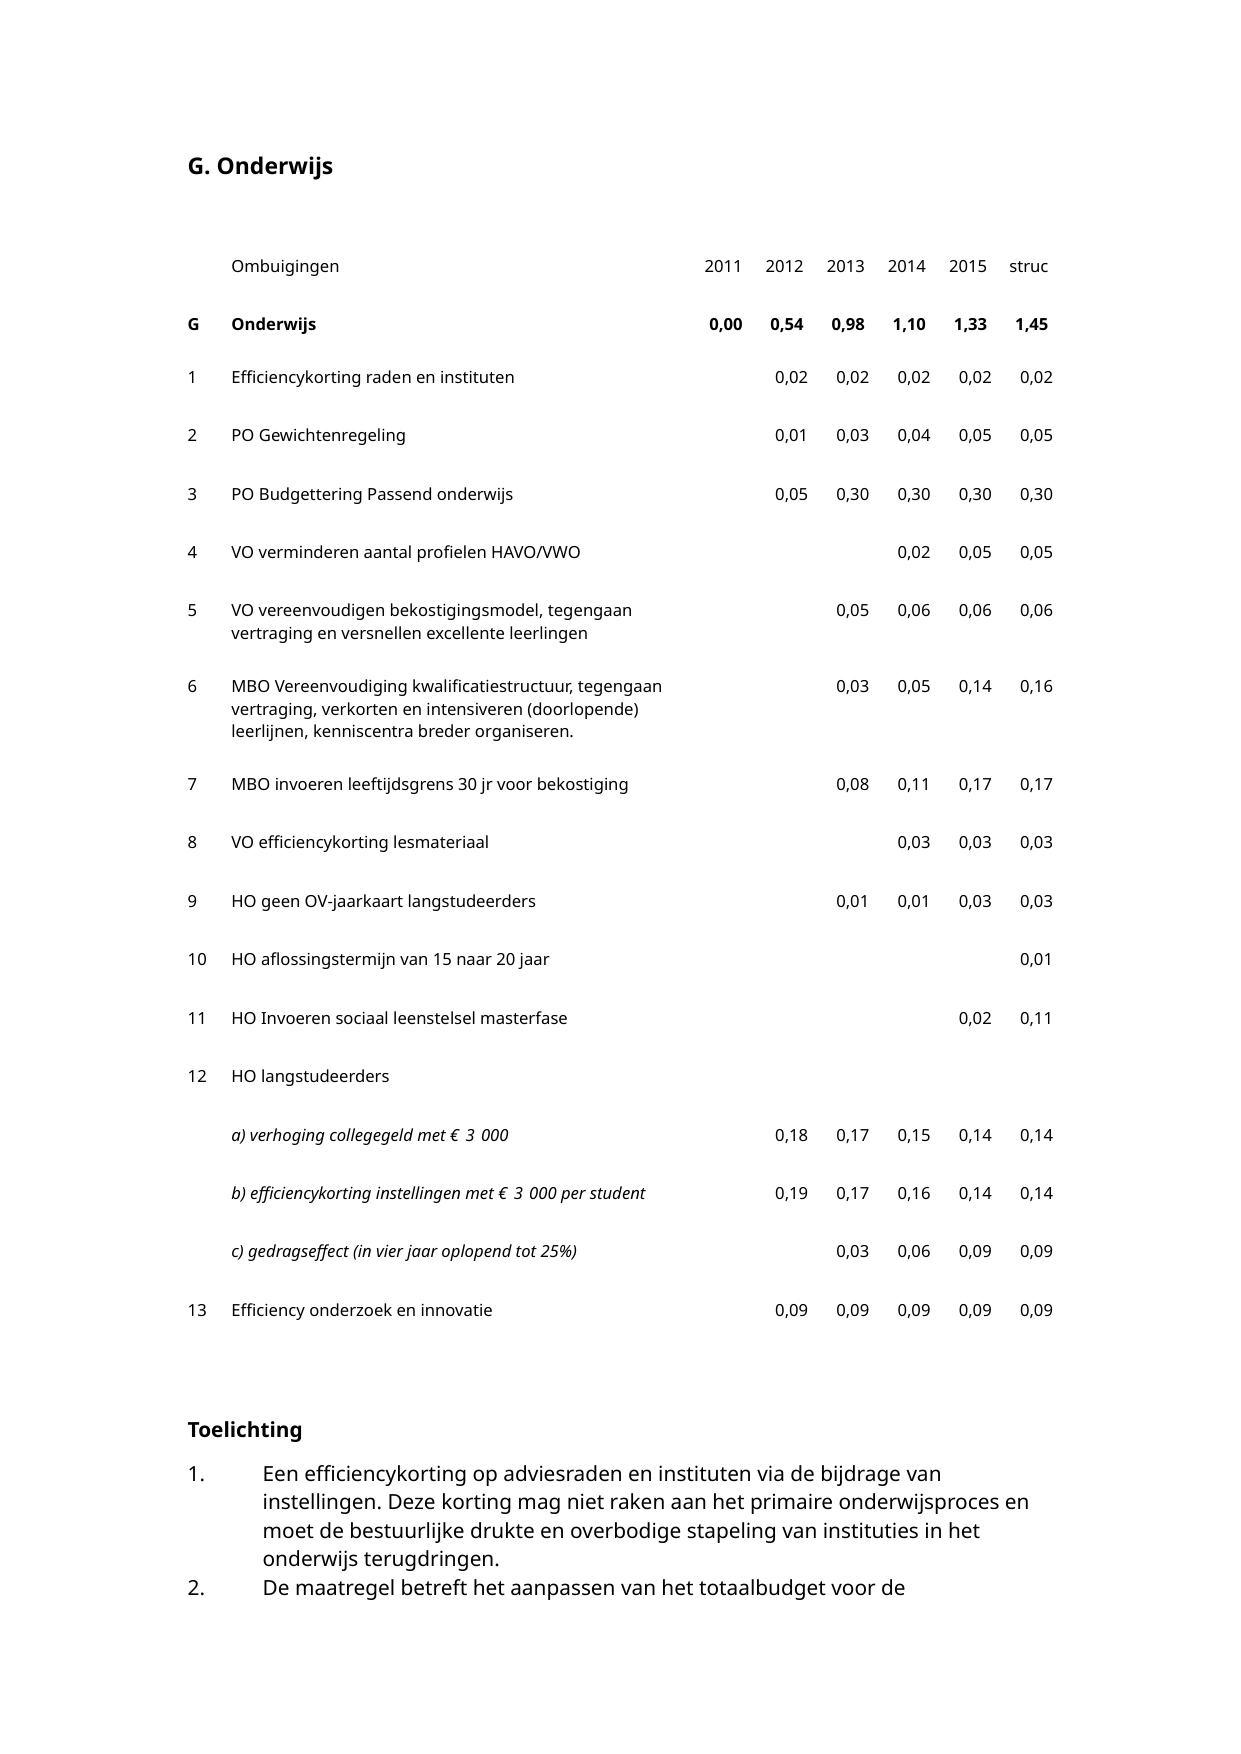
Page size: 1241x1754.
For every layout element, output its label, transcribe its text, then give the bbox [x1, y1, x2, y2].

table_cell 0,01 [991, 948, 1053, 1006]
table_cell 0,09 [747, 1299, 808, 1357]
table_cell 0,00 [686, 313, 747, 365]
table_cell 0,06 [869, 1240, 930, 1298]
table_cell [686, 424, 747, 482]
table_cell 0,30 [991, 482, 1053, 541]
table_cell 10 [188, 948, 231, 1006]
table_cell 0,98 [808, 313, 869, 365]
table_cell 0,01 [747, 424, 808, 482]
table_cell 0,14 [991, 1123, 1053, 1182]
table_cell 0,03 [991, 831, 1053, 889]
table_cell 0,17 [808, 1123, 869, 1182]
table_cell 0,16 [991, 675, 1053, 773]
table_cell 0,05 [808, 599, 869, 674]
table_cell 0,03 [930, 831, 991, 889]
table_cell [747, 1240, 808, 1298]
table_cell 0,03 [991, 890, 1053, 948]
table_cell 1,10 [869, 313, 930, 365]
table_cell 1,33 [930, 313, 991, 365]
table_cell 0,30 [808, 482, 869, 541]
table_cell Efficiencykorting raden en instituten [231, 365, 686, 424]
table_cell [808, 948, 869, 1006]
table_cell 0,17 [991, 773, 1053, 831]
table_cell Efficiency onderzoek en innovatie [231, 1299, 686, 1357]
table_cell VO efficiencykorting lesmateriaal [231, 831, 686, 889]
table_cell 0,14 [930, 1182, 991, 1240]
table_cell 0,11 [869, 773, 930, 831]
table_cell [686, 1006, 747, 1065]
table_header 2015 [930, 254, 991, 313]
table_cell HO geen OV-jaarkaart langstudeerders [231, 890, 686, 948]
table_cell 7 [188, 773, 231, 831]
table_cell 0,14 [991, 1182, 1053, 1240]
table_cell 0,03 [808, 424, 869, 482]
table_cell 0,30 [930, 482, 991, 541]
table_cell PO Gewichtenregeling [231, 424, 686, 482]
table_cell PO Budgettering Passend onderwijs [231, 482, 686, 541]
table_cell [686, 773, 747, 831]
table_cell [686, 1299, 747, 1357]
table_cell 0,09 [991, 1240, 1053, 1298]
table_cell G [188, 313, 231, 365]
table_cell 0,02 [930, 365, 991, 424]
table_header 2012 [747, 254, 808, 313]
table_cell 0,15 [869, 1123, 930, 1182]
table_cell 3 [188, 482, 231, 541]
table_cell 0,09 [930, 1299, 991, 1357]
table_cell [686, 1240, 747, 1298]
table_cell 8 [188, 831, 231, 889]
table_header [188, 254, 231, 313]
table_cell 9 [188, 890, 231, 948]
table_cell 0,03 [930, 890, 991, 948]
table_cell [747, 675, 808, 773]
table_cell 0,54 [747, 313, 808, 365]
table_header struc [991, 254, 1053, 313]
table_cell 12 [188, 1065, 231, 1123]
table_cell [747, 541, 808, 599]
table_cell [747, 1065, 808, 1123]
table_cell 0,05 [747, 482, 808, 541]
table_cell [747, 831, 808, 889]
table_cell 0,09 [808, 1299, 869, 1357]
table_cell 0,16 [869, 1182, 930, 1240]
table_cell 0,05 [869, 675, 930, 773]
table_cell [747, 1006, 808, 1065]
table_header 2011 [686, 254, 747, 313]
table_cell Onderwijs [231, 313, 686, 365]
list Een efficiencykorting op adviesraden en instituten via de bijdrage van instellingen. Deze korting mag niet raken aan het primaire onderwijsproces en moet de bestuurlijke drukte en overbodige stapeling van instituties in het onderwijs terugdringen. [187, 1459, 1053, 1573]
table_cell [991, 1065, 1053, 1123]
table_cell [808, 541, 869, 599]
table_cell [869, 948, 930, 1006]
table_cell 1,45 [991, 313, 1053, 365]
table_cell [188, 1123, 231, 1182]
table_cell 0,06 [869, 599, 930, 674]
table_cell 13 [188, 1299, 231, 1357]
table_cell 0,05 [991, 541, 1053, 599]
table_cell [686, 948, 747, 1006]
subtitle G. Onderwijs [187, 150, 1053, 181]
table_cell 0,11 [991, 1006, 1053, 1065]
table_cell VO verminderen aantal profielen HAVO/VWO [231, 541, 686, 599]
table_cell 0,14 [930, 1123, 991, 1182]
table_cell [869, 1006, 930, 1065]
table_cell [686, 541, 747, 599]
table_cell VO vereenvoudigen bekostigingsmodel, tegengaan vertraging en versnellen excellente leerlingen [231, 599, 686, 674]
table_cell MBO invoeren leeftijdsgrens 30 jr voor bekostiging [231, 773, 686, 831]
table_cell [686, 482, 747, 541]
table_cell [808, 831, 869, 889]
table_cell [686, 1123, 747, 1182]
table_cell [686, 675, 747, 773]
table_cell 0,08 [808, 773, 869, 831]
list De maatregel betreft het aanpassen van het totaalbudget voor de [187, 1573, 1053, 1601]
table_header 2013 [808, 254, 869, 313]
table_cell [930, 948, 991, 1006]
table_cell 0,06 [991, 599, 1053, 674]
table_cell 4 [188, 541, 231, 599]
table_cell [747, 599, 808, 674]
table_cell 0,01 [869, 890, 930, 948]
table_cell [188, 1182, 231, 1240]
table_cell 0,02 [930, 1006, 991, 1065]
table_cell 6 [188, 675, 231, 773]
table_cell 0,09 [991, 1299, 1053, 1357]
table_cell 5 [188, 599, 231, 674]
table_cell [930, 1065, 991, 1123]
table_cell b) efficiencykorting instellingen met € 3 000 per student [231, 1182, 686, 1240]
table_cell 0,03 [808, 1240, 869, 1298]
table_cell [747, 890, 808, 948]
table_cell 0,02 [869, 365, 930, 424]
table_cell 0,02 [747, 365, 808, 424]
table_cell [869, 1065, 930, 1123]
table_cell HO aflossingstermijn van 15 naar 20 jaar [231, 948, 686, 1006]
table_cell [808, 1006, 869, 1065]
table_cell 0,05 [930, 424, 991, 482]
table_cell a) verhoging collegegeld met € 3 000 [231, 1123, 686, 1182]
table_cell 0,17 [808, 1182, 869, 1240]
table_cell 0,02 [991, 365, 1053, 424]
table_cell 0,17 [930, 773, 991, 831]
table_cell 2 [188, 424, 231, 482]
table_cell 0,05 [930, 541, 991, 599]
table_cell 0,09 [869, 1299, 930, 1357]
table_cell 0,03 [869, 831, 930, 889]
table_cell 0,09 [930, 1240, 991, 1298]
table_cell [188, 1240, 231, 1298]
table_cell 0,02 [869, 541, 930, 599]
table_cell 0,03 [808, 675, 869, 773]
table_cell [686, 1065, 747, 1123]
table_cell [808, 1065, 869, 1123]
table_cell 0,14 [930, 675, 991, 773]
table_header 2014 [869, 254, 930, 313]
table_cell 0,01 [808, 890, 869, 948]
table_cell 0,05 [991, 424, 1053, 482]
table_cell c) gedragseffect (in vier jaar oplopend tot 25%) [231, 1240, 686, 1298]
table_cell MBO Vereenvoudiging kwalificatiestructuur, tegengaan vertraging, verkorten en intensiveren (doorlopende) leerlijnen, kenniscentra breder organiseren. [231, 675, 686, 773]
table_cell 0,30 [869, 482, 930, 541]
table_cell 11 [188, 1006, 231, 1065]
table_cell [686, 831, 747, 889]
table_cell 1 [188, 365, 231, 424]
text Toelichting [187, 1415, 1053, 1444]
table_cell 0,02 [808, 365, 869, 424]
table_cell [686, 890, 747, 948]
table_cell 0,19 [747, 1182, 808, 1240]
table_cell 0,06 [930, 599, 991, 674]
table_header Ombuigingen [231, 254, 686, 313]
table_cell [686, 599, 747, 674]
table_cell [686, 365, 747, 424]
table_cell [747, 773, 808, 831]
table_cell [747, 948, 808, 1006]
table_cell 0,18 [747, 1123, 808, 1182]
table_cell HO langstudeerders [231, 1065, 686, 1123]
table_cell 0,04 [869, 424, 930, 482]
table_cell HO Invoeren sociaal leenstelsel masterfase [231, 1006, 686, 1065]
table_cell [686, 1182, 747, 1240]
